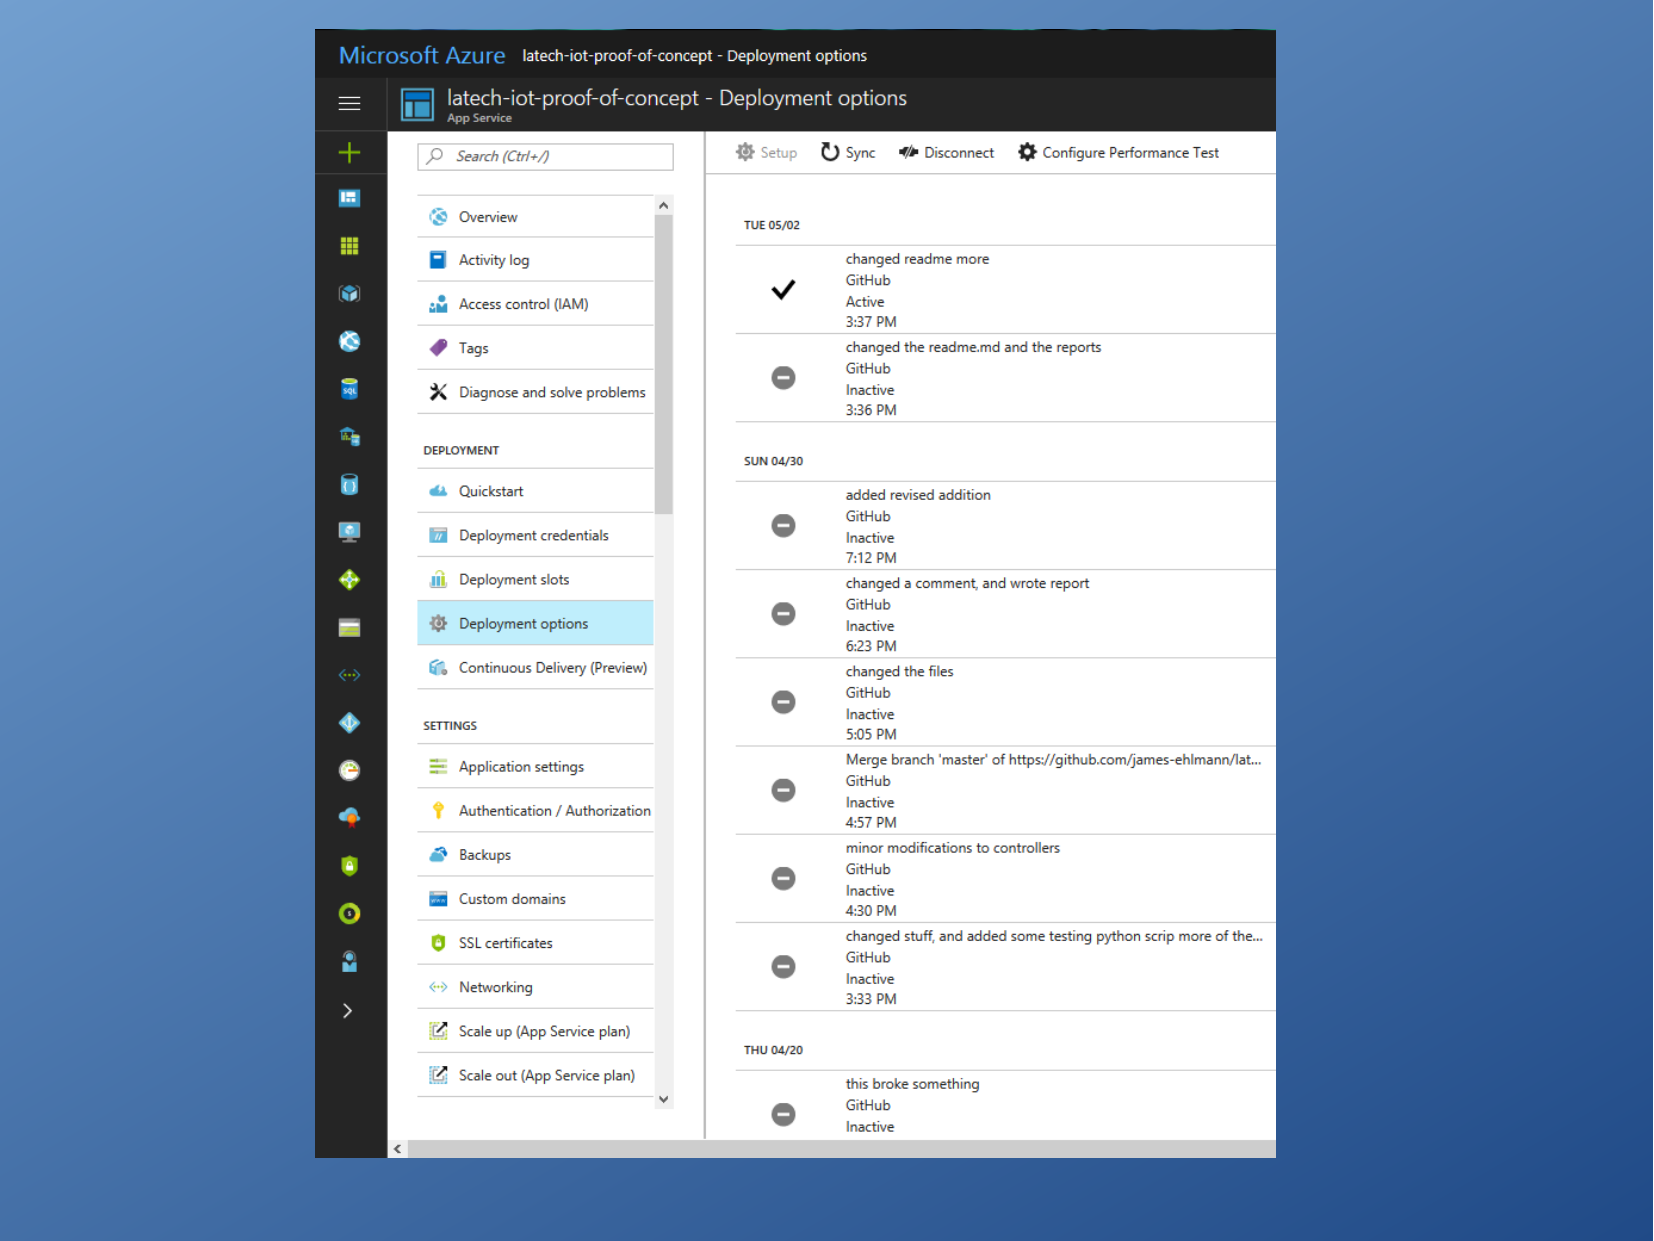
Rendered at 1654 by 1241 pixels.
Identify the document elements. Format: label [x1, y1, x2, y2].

picture [315, 29, 1276, 1158]
